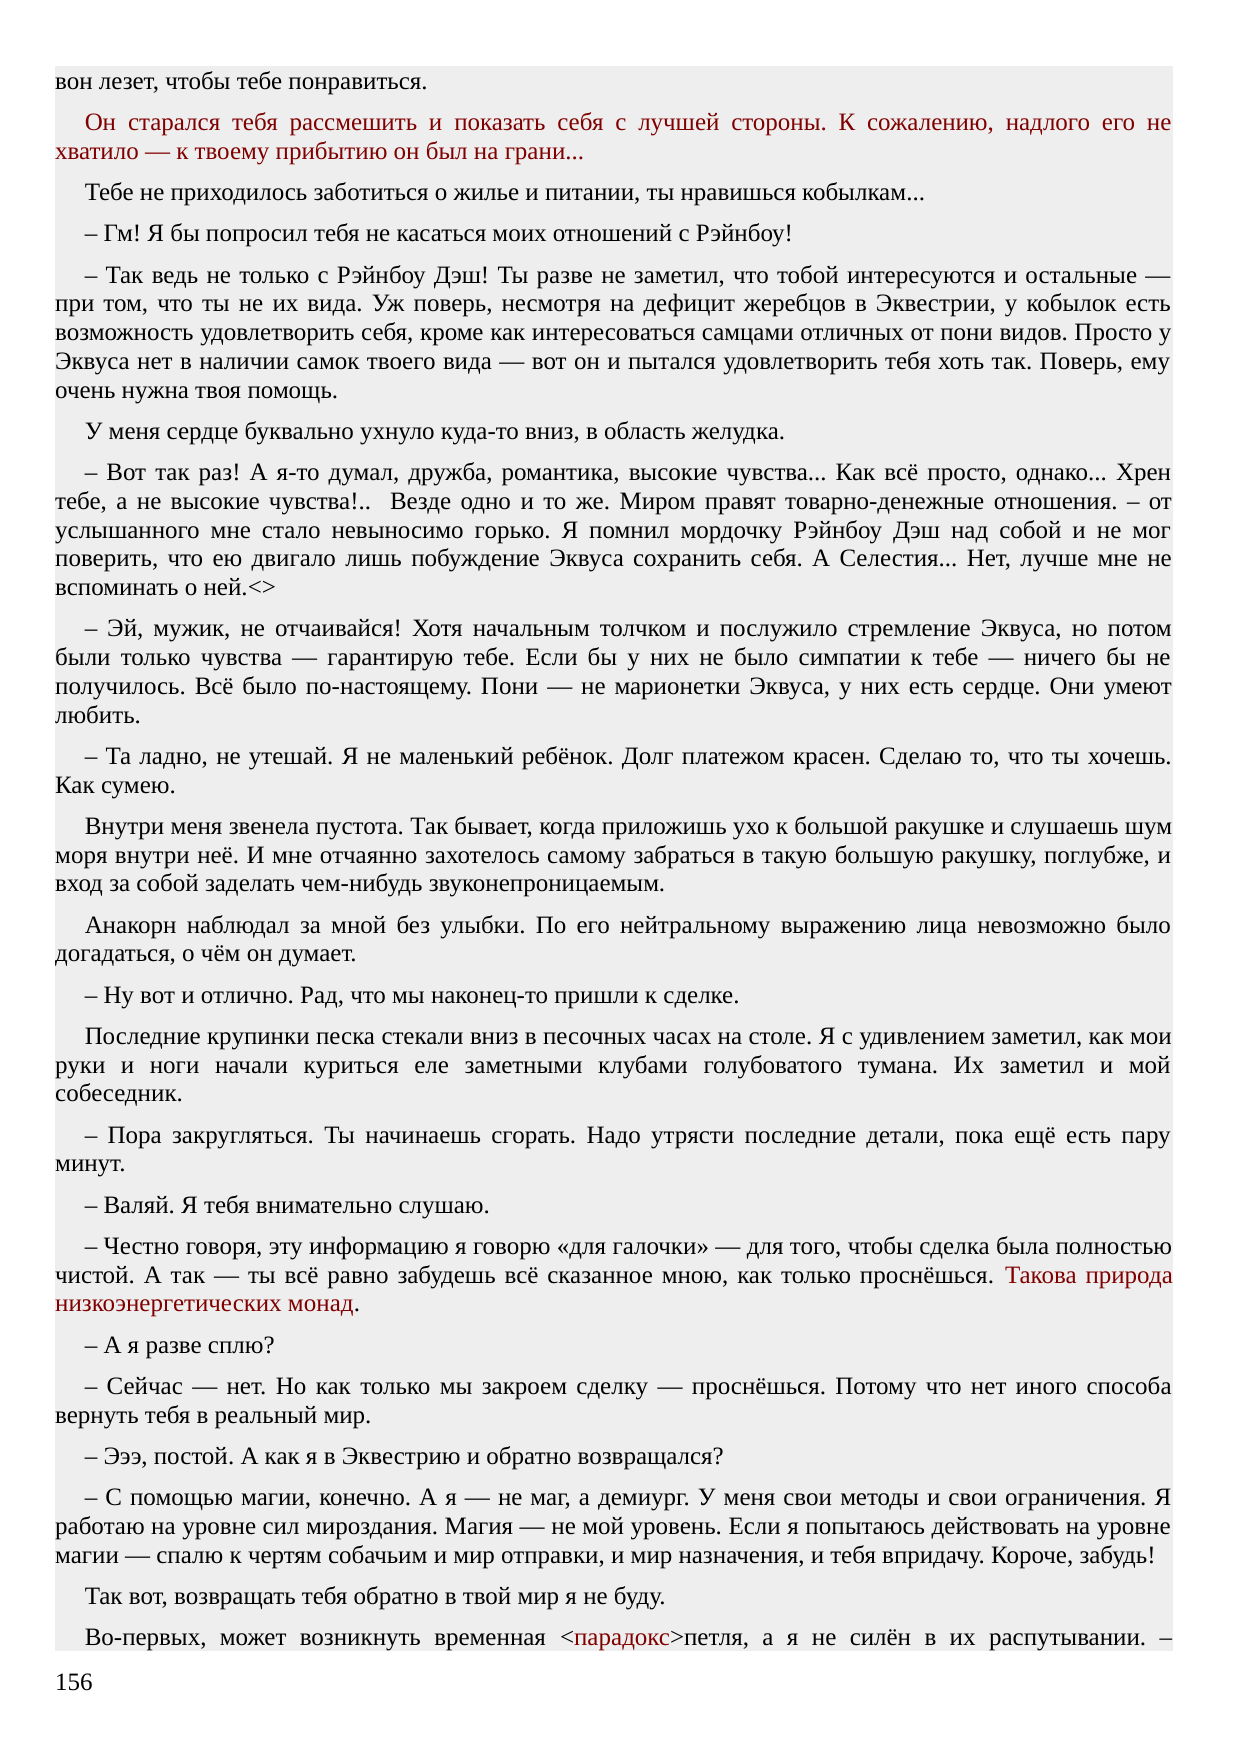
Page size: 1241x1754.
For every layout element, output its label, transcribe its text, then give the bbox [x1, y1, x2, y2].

text Он старался тебя рассмешить и показать себя с лучшей стороны. К сожалению, надлого его не хватило — к твоему прибытию он был на грани... [55, 107, 1173, 165]
text – Ну вот и отлично. Рад, что мы наконец-то пришли к сделке. [55, 980, 1173, 1008]
text – Гм! Я бы попросил тебя не касаться моих отношений с Рэйнбоу! [55, 218, 1173, 247]
text – Эээ, постой. А как я в Эквестрию и обратно возвращался? [55, 1441, 1173, 1470]
text – С помощью магии, конечно. А я — не маг, а демиург. У меня свои методы и свои ограничения. Я работаю на уровне сил мироздания. Магия — не мой уровень. Если я попытаюсь действовать на уровне магии — спалю к чертям собачьим и мир отправки, и мир назначения, и тебя впридачу. Короче, забудь! [55, 1482, 1173, 1568]
text – Эй, мужик, не отчаивайся! Хотя начальным толчком и послужило стремление Эквуса, но потом были только чувства — гарантирую тебе. Если бы у них не было симпатии к тебе — ничего бы не получилось. Всё было по-настоящему. Пони — не марионетки Эквуса, у них есть сердце. Они умеют любить. [55, 613, 1173, 728]
text – Валяй. Я тебя внимательно слушаю. [55, 1190, 1173, 1218]
text вон лезет, чтобы тебе понравиться. [55, 66, 1173, 95]
text – Вот так раз! А я-то думал, дружба, романтика, высокие чувства... Как всё просто, однако... Хрен тебе, а не высокие чувства!.. Везде одно и то же. Миром правят товарно-денежные отношения. – от услышанного мне стало невыносимо горько. Я помнил мордочку Рэйнбоу Дэш над собой и не мог поверить, что ею двигало лишь побуждение Эквуса сохранить себя. А Селестия... Нет, лучше мне не вспоминать о ней.<> [55, 457, 1173, 601]
text Во-первых, может возникнуть временная <парадокс>петля, а я не силён в их распутывании. – [55, 1622, 1173, 1651]
text – Честно говоря, эту информацию я говорю «для галочки» — для того, чтобы сделка была полностью чистой. А так — ты всё равно забудешь всё сказанное мною, как только проснёшься. Такова природа низкоэнергетических монад. [55, 1231, 1173, 1317]
text У меня сердце буквально ухнуло куда-то вниз, в область желудка. [55, 416, 1173, 445]
text – Пора закругляться. Ты начинаешь сгорать. Надо утрясти последние детали, пока ещё есть пару минут. [55, 1120, 1173, 1177]
text – А я разве сплю? [55, 1330, 1173, 1358]
text – Та ладно, не утешай. Я не маленький ребёнок. Долг платежом красен. Сделаю то, что ты хочешь. Как сумею. [55, 741, 1173, 798]
text Внутри меня звенела пустота. Так бывает, когда приложишь ухо к большой ракушке и слушаешь шум моря внутри неё. И мне отчаянно захотелось самому забраться в такую большую ракушку, поглубже, и вход за собой заделать чем-нибудь звуконепроницаемым. [55, 811, 1173, 897]
text Последние крупинки песка стекали вниз в песочных часах на столе. Я с удивлением заметил, как мои руки и ноги начали куриться еле заметными клубами голубоватого тумана. Их заметил и мой собеседник. [55, 1021, 1173, 1107]
text Тебе не приходилось заботиться о жилье и питании, ты нравишься кобылкам... [55, 177, 1173, 206]
text – Сейчас — нет. Но как только мы закроем сделку — проснёшься. Потому что нет иного способа вернуть тебя в реальный мир. [55, 1371, 1173, 1428]
text Так вот, возвращать тебя обратно в твой мир я не буду. [55, 1581, 1173, 1610]
text – Так ведь не только с Рэйнбоу Дэш! Ты разве не заметил, что тобой интересуются и остальные — при том, что ты не их вида. Уж поверь, несмотря на дефицит жеребцов в Эквестрии, у кобылок есть возможность удовлетворить себя, кроме как интересоваться самцами отличных от пони видов. Просто у Эквуса нет в наличии самок твоего вида — вот он и пытался удовлетворить тебя хоть так. Поверь, ему очень нужна твоя помощь. [55, 260, 1173, 403]
text Анакорн наблюдал за мной без улыбки. По его нейтральному выражению лица невозможно было догадаться, о чём он думает. [55, 910, 1173, 967]
